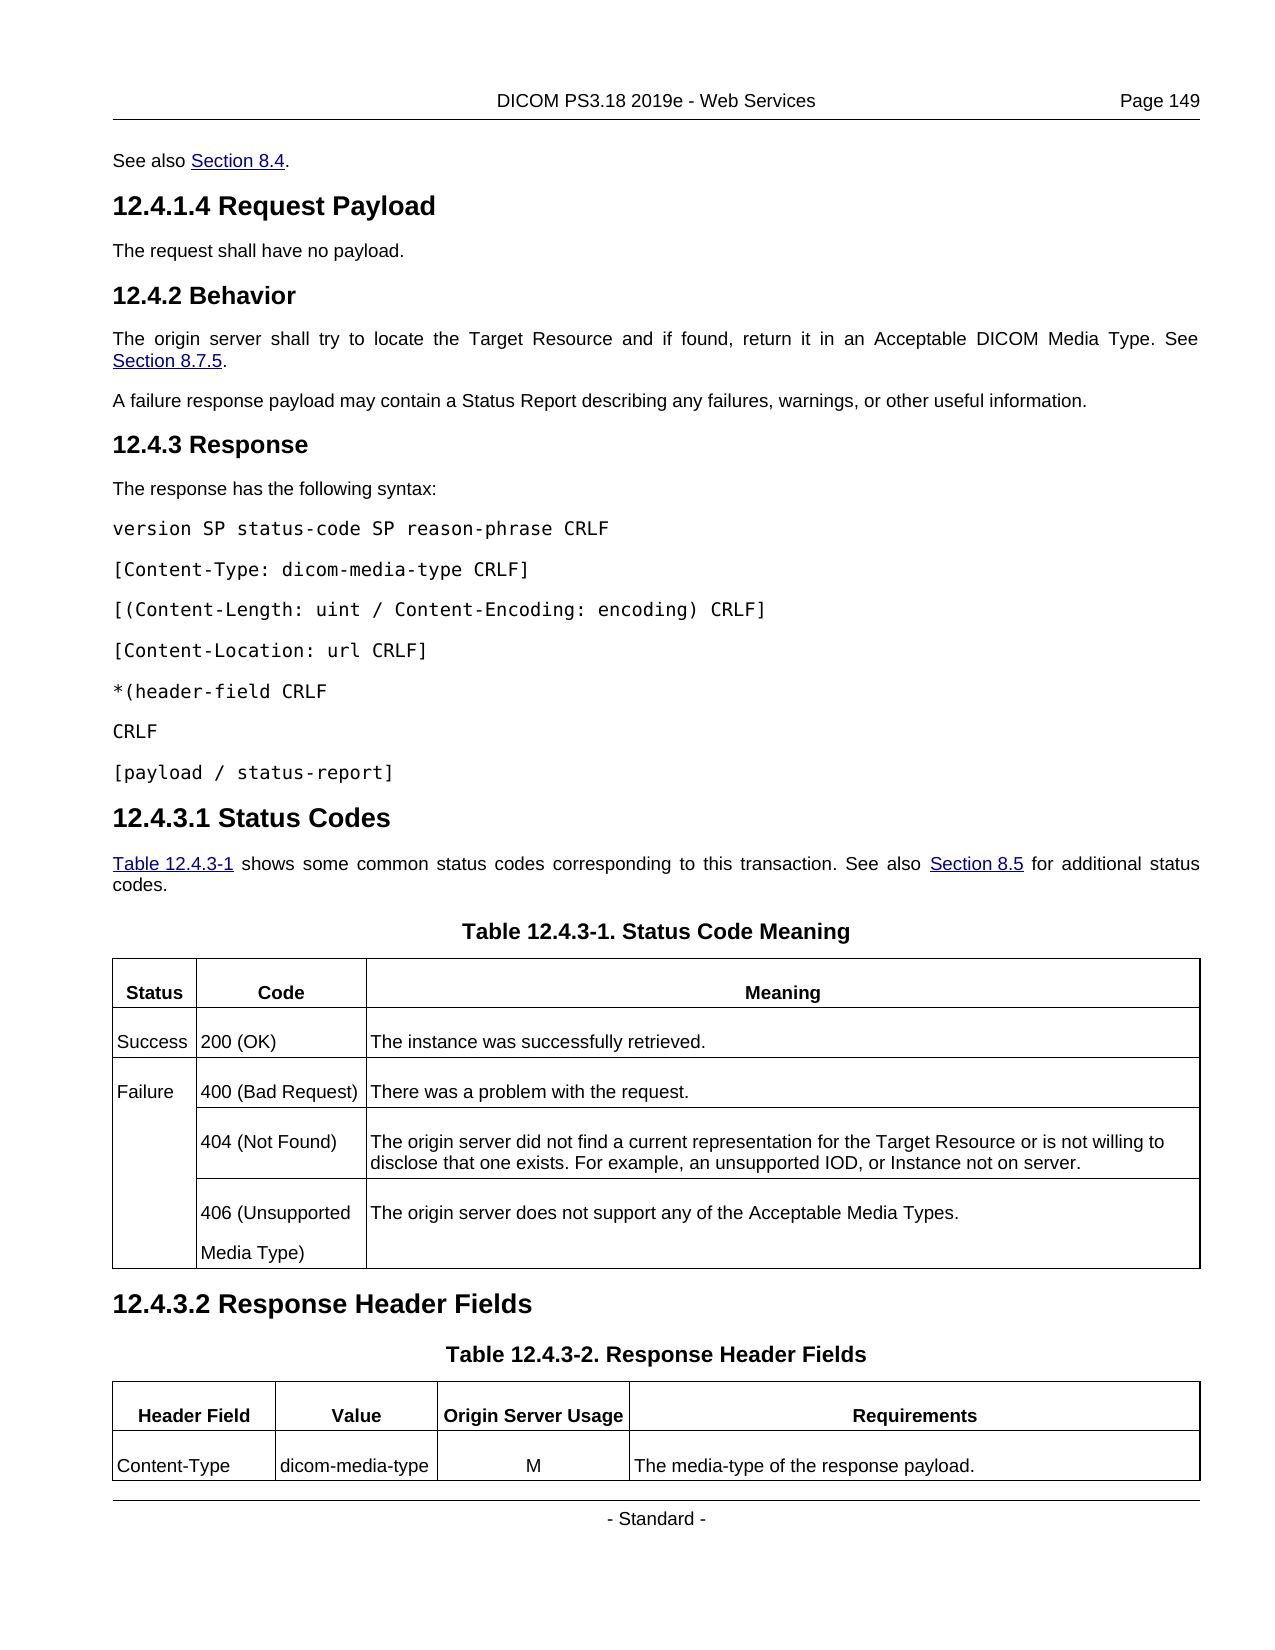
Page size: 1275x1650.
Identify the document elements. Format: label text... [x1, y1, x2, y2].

text 12.4.2 Behavior [112, 281, 1200, 309]
table_cell M [438, 1431, 629, 1480]
table_cell The origin server does not support any of the Acceptable Media Types. [367, 1179, 1199, 1268]
table_cell There was a problem with the request. [367, 1058, 1199, 1107]
table_header Header Field [113, 1382, 275, 1430]
text See also Section 8.4. [112, 150, 1200, 172]
table_cell dicom-media-type [276, 1431, 437, 1480]
text 12.4.1.4 Request Payload [112, 190, 1200, 222]
text A failure response payload may contain a Status Report describing any failures, warnings, or other useful information. [112, 390, 1200, 412]
text Table 12.4.3-1 shows some common status codes corresponding to this transaction. See also Section 8.5 for additional status codes. [112, 852, 1200, 896]
table_cell Failure [113, 1058, 196, 1268]
table_header Value [276, 1382, 437, 1430]
table_cell 404 (Not Found) [197, 1108, 366, 1178]
table_cell The media-type of the response payload. [630, 1431, 1199, 1480]
text [(Content-Length: uint / Content-Encoding: encoding) CRLF] [112, 599, 1200, 621]
table_cell 200 (OK) [197, 1008, 366, 1057]
text The response has the following syntax: [112, 478, 1200, 499]
text The origin server shall try to locate the Target Resource and if found, return it in an Acceptable DICOM Media Type. See Section 8.7.5. [112, 328, 1200, 371]
text [payload / status-report] [112, 762, 1200, 784]
text *(header-field CRLF [112, 681, 1200, 702]
table_header Requirements [630, 1382, 1199, 1430]
table_cell The origin server did not find a current representation for the Target Resource or is not willing to disclose that one exists. For example, an unsupported IOD, or Instance not on server. [367, 1108, 1199, 1178]
table_cell 406 (Unsupported Media Type) [197, 1179, 366, 1268]
table_header Origin Server Usage [438, 1382, 629, 1430]
table_header Code [197, 959, 366, 1007]
text version SP status-code SP reason-phrase CRLF [112, 518, 1200, 540]
text CRLF [112, 721, 1200, 743]
text 12.4.3.1 Status Codes [112, 802, 1200, 834]
text Table 12.4.3-2. Response Header Fields [112, 1341, 1200, 1367]
table_cell 400 (Bad Request) [197, 1058, 366, 1107]
table_header Status [113, 959, 196, 1007]
table_cell Success [113, 1008, 196, 1057]
table_cell The instance was successfully retrieved. [367, 1008, 1199, 1057]
text 12.4.3 Response [112, 430, 1200, 459]
text The request shall have no payload. [112, 240, 1200, 262]
table_header Meaning [367, 959, 1199, 1007]
text 12.4.3.2 Response Header Fields [112, 1288, 1200, 1319]
text [Content-Location: url CRLF] [112, 640, 1200, 662]
table_cell Content-Type [113, 1431, 275, 1480]
text [Content-Type: dicom-media-type CRLF] [112, 559, 1200, 581]
text Table 12.4.3-1. Status Code Meaning [112, 918, 1200, 944]
